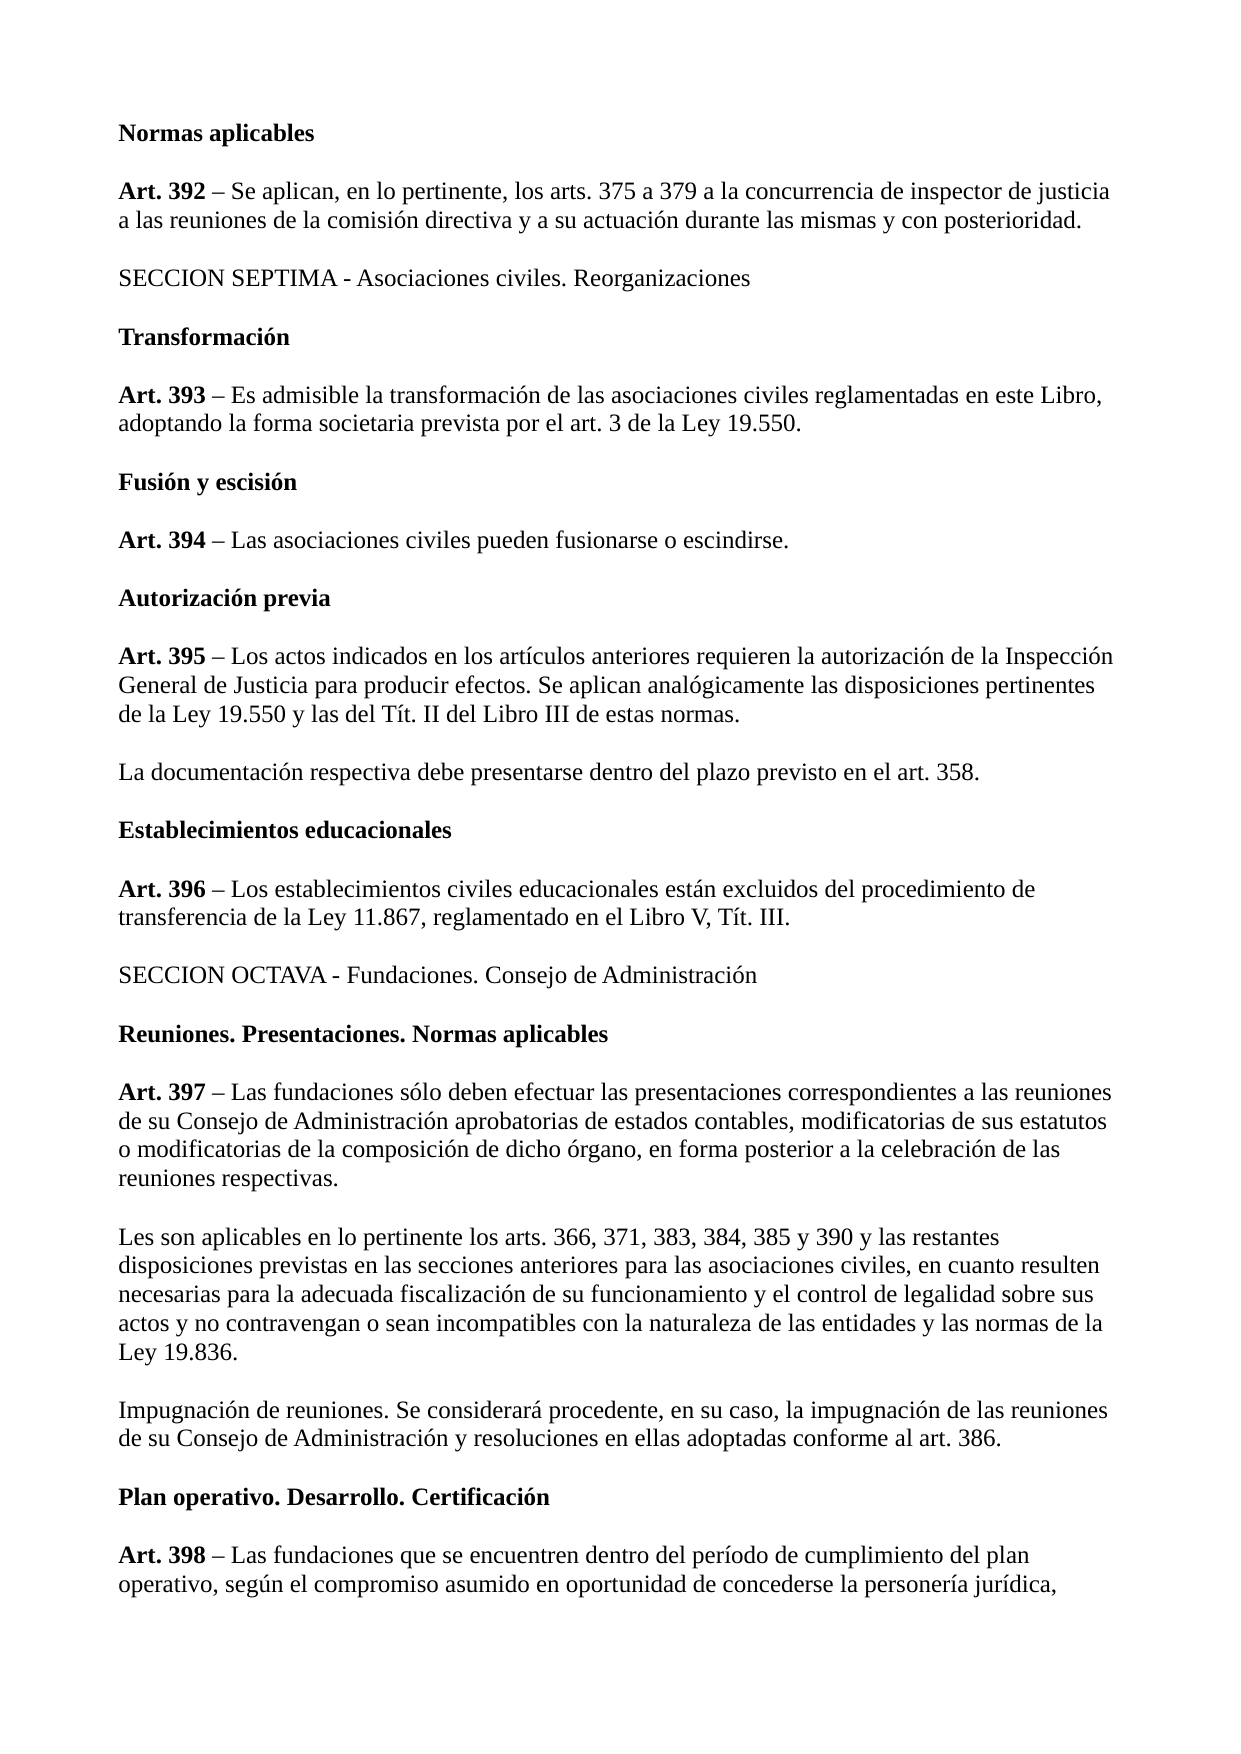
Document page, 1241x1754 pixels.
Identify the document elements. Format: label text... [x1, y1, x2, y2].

table_header Normas aplicables Art. 392 – Se aplican, en lo pertinente, los arts. 375 a 379 a la concurrencia de inspector de justicia a las reuniones de la comisión directiva y a su actuación durante las mismas y con posterioridad. SECCION SEPTIMA - Asociaciones civiles. Reorganizaciones Transformación Art. 393 – Es admisible la transformación de las asociaciones civiles reglamentadas en este Libro, adoptando la forma societaria prevista por el art. 3 de la Ley 19.550. Fusión y escisión Art. 394 – Las asociaciones civiles pueden fusionarse o escindirse. Autorización previa Art. 395 – Los actos indicados en los artículos anteriores requieren la autorización de la Inspección General de Justicia para producir efectos. Se aplican analógicamente las disposiciones pertinentes de la Ley 19.550 y las del Tít. II del Libro III de estas normas. La documentación respectiva debe presentarse dentro del plazo previsto en el art. 358. Establecimientos educacionales Art. 396 – Los establecimientos civiles educacionales están excluidos del procedimiento de transferencia de la Ley 11.867, reglamentado en el Libro V, Tít. III. SECCION OCTAVA - Fundaciones. Consejo de Administración Reuniones. Presentaciones. Normas aplicables Art. 397 – Las fundaciones sólo deben efectuar las presentaciones correspondientes a las reuniones de su Consejo de Administración aprobatorias de estados contables, modificatorias de sus estatutos o modificatorias de la composición de dicho órgano, en forma posterior a la celebración de las reuniones respectivas. Les son aplicables en lo pertinente los arts. 366, 371, 383, 384, 385 y 390 y las restantes disposiciones previstas en las secciones anteriores para las asociaciones civiles, en cuanto resulten necesarias para la adecuada fiscalización de su funcionamiento y el control de legalidad sobre sus actos y no contravengan o sean incompatibles con la naturaleza de las entidades y las normas de la Ley 19.836. Impugnación de reuniones. Se considerará procedente, en su caso, la impugnación de las reuniones de su Consejo de Administración y resoluciones en ellas adoptadas conforme al art. 386. Plan operativo. Desarrollo. Certificación Art. 398 – Las fundaciones que se encuentren dentro del período de cumplimiento del plan operativo, según el compromiso asumido en oportunidad de concederse la personería jurídica, [118, 118, 1122, 1597]
